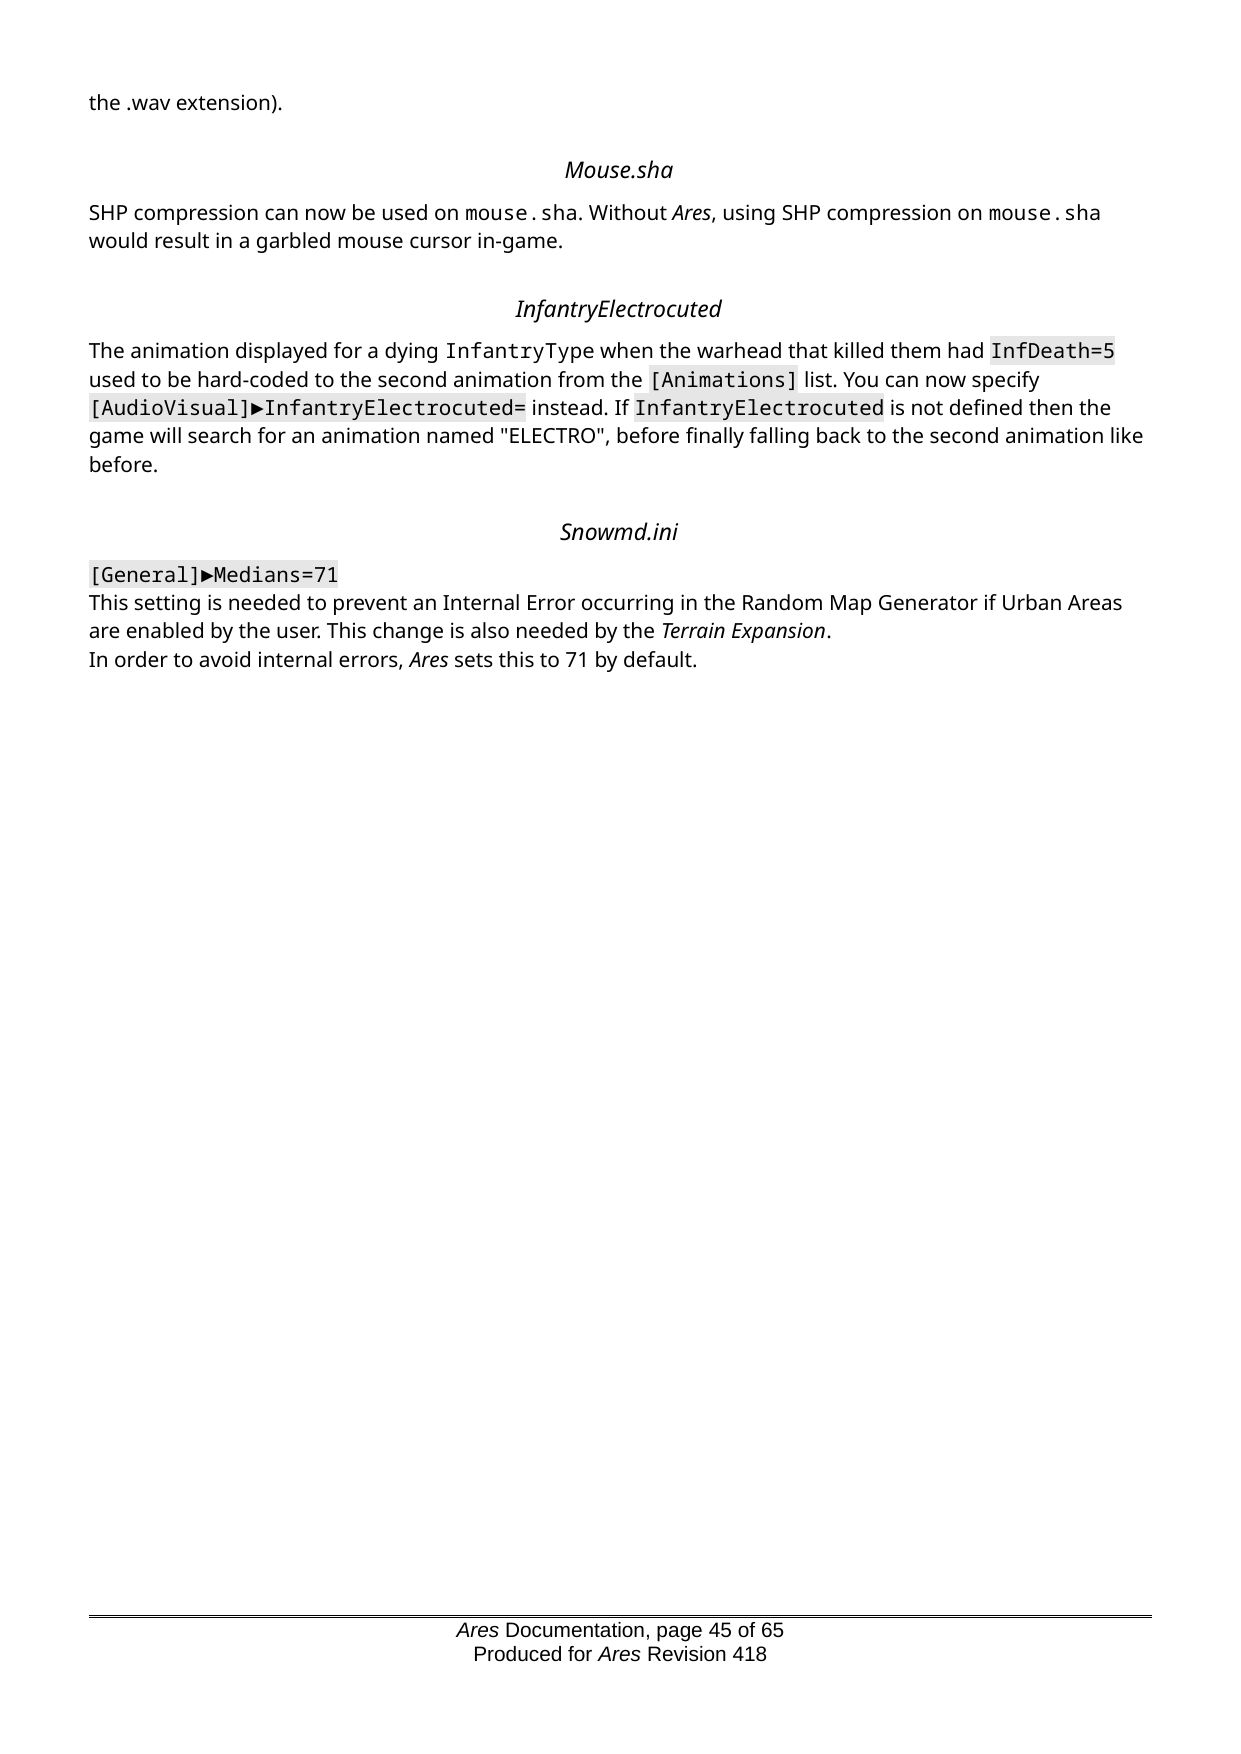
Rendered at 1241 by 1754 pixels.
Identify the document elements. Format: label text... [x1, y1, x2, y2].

text SHP compression can now be used on mouse.sha. Without Ares, using SHP compression on mouse.sha would result in a garbled mouse cursor in-game. [88, 198, 1152, 255]
text [General]►Medians=71 This setting is needed to prevent an Internal Error occurring in the Random Map Generator if Urban Areas are enabled by the user. This change is also needed by the Terrain Expansion. In order to avoid internal errors, Ares sets this to 71 by default. [88, 560, 1152, 673]
text the .wav extension). [88, 88, 1152, 117]
subtitle InfantryElectrocuted [88, 293, 1152, 324]
subtitle Snowmd.ini [88, 516, 1152, 547]
subtitle Mouse.sha [88, 154, 1152, 186]
text The animation displayed for a dying InfantryType when the warhead that killed them had InfDeath=5 used to be hard-coded to the second animation from the [Animations] list. You can now specify [AudioVisual]►InfantryElectrocuted= instead. If InfantryElectrocuted is not defined then the game will search for an animation named "ELECTRO", before finally falling back to the second animation like before. [88, 336, 1152, 478]
